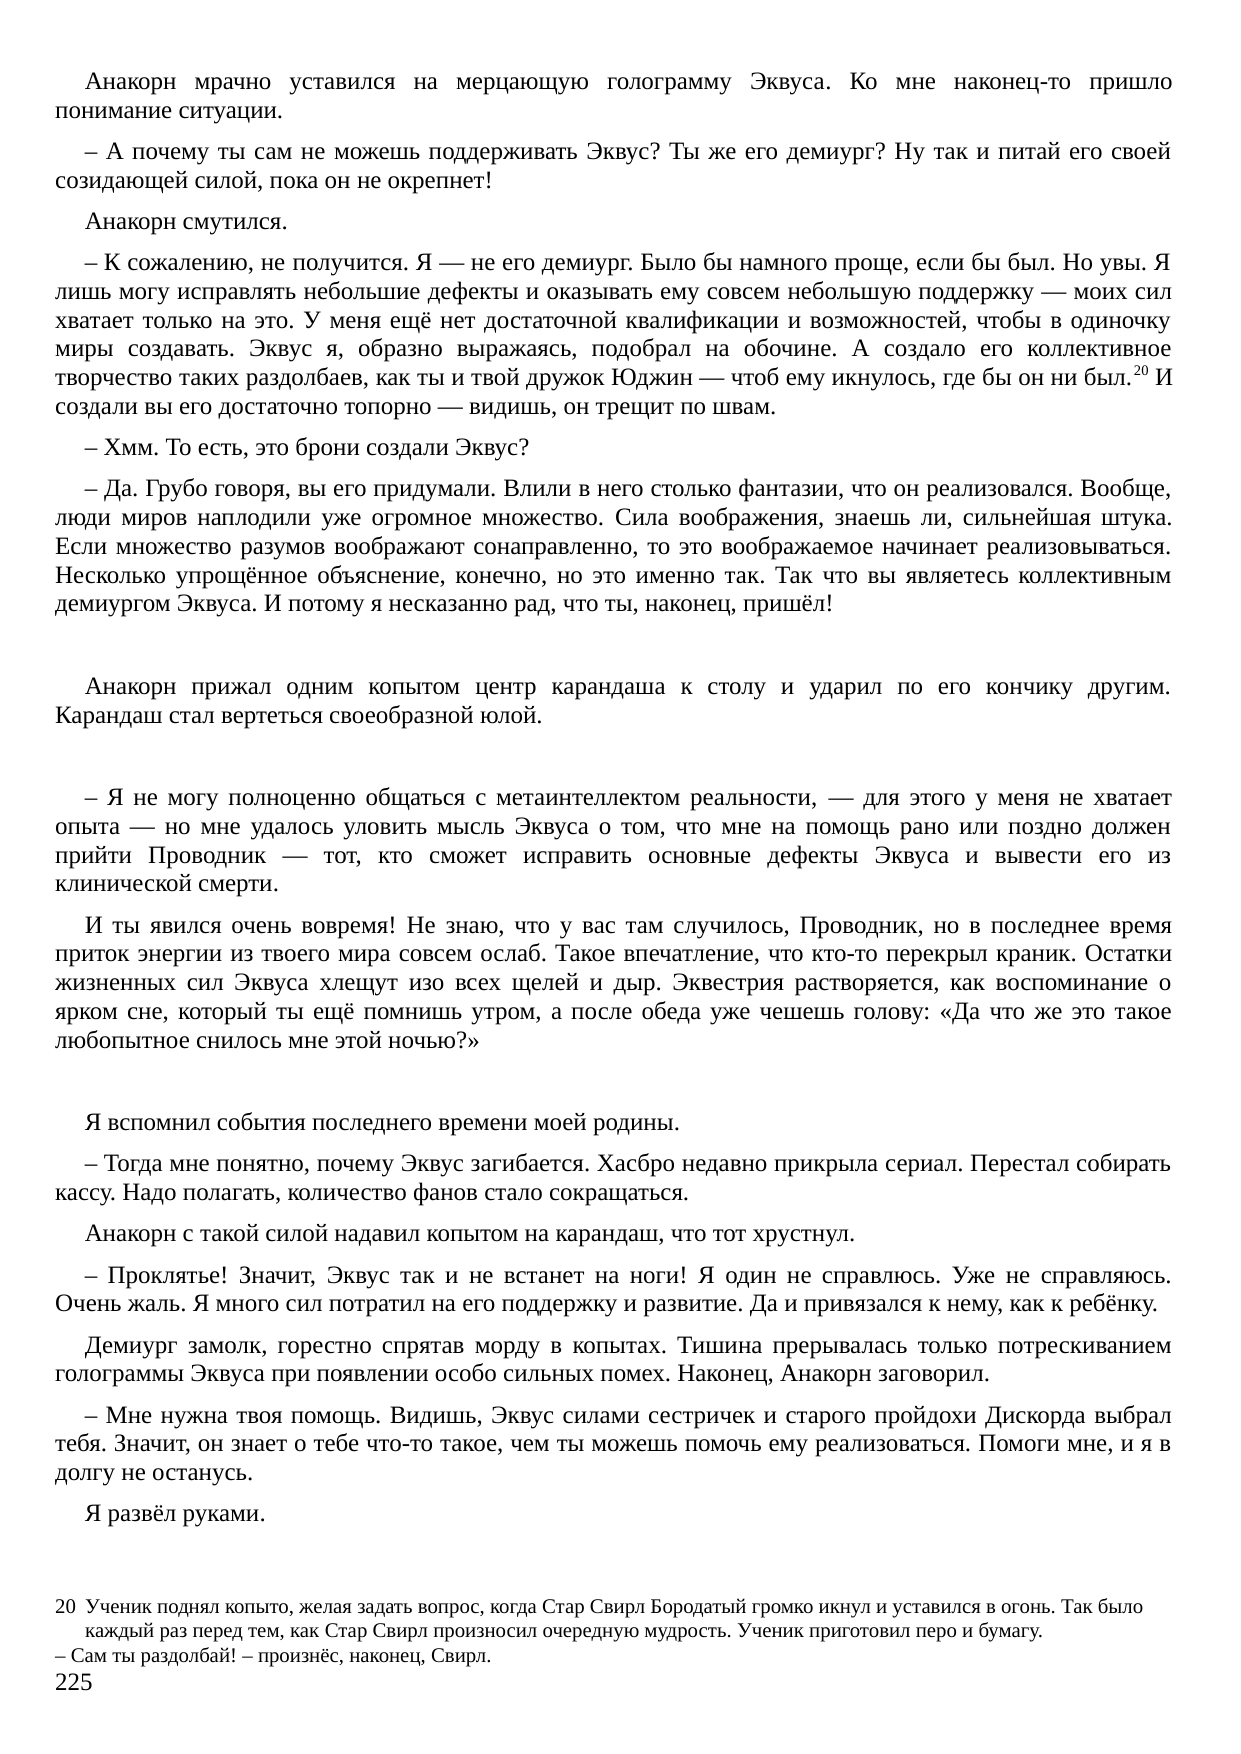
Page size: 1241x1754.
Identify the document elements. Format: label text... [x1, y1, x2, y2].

text Анакорн с такой силой надавил копытом на карандаш, что тот хрустнул. [55, 1218, 1173, 1247]
text – А почему ты сам не можешь поддерживать Эквус? Ты же его демиург? Ну так и питай его своей созидающей силой, пока он не окрепнет! [55, 136, 1173, 193]
text – Я не могу полноценно общаться с метаинтеллектом реальности, — для этого у меня не хватает опыта — но мне удалось уловить мысль Эквуса о том, что мне на помощь рано или поздно должен прийти Проводник — тот, кто сможет исправить основные дефекты Эквуса и вывести его из клинической смерти. [55, 782, 1173, 897]
text – Тогда мне понятно, почему Эквус загибается. Хасбро недавно прикрыла сериал. Перестал собирать кассу. Надо полагать, количество фанов стало сокращаться. [55, 1148, 1173, 1206]
text Анакорн мрачно уставился на мерцающую голограмму Эквуса. Ко мне наконец-то пришло понимание ситуации. [55, 66, 1173, 123]
text – Хмм. То есть, это брони создали Эквус? [55, 432, 1173, 461]
text Анакорн смутился. [55, 206, 1173, 235]
text Я развёл руками. [55, 1498, 1173, 1527]
text – Сам ты раздолбай! – произнёс, наконец, Свирл. [55, 1642, 1173, 1667]
text – Проклятье! Значит, Эквус так и не встанет на ноги! Я один не справлюсь. Уже не справляюсь. Очень жаль. Я много сил потратил на его поддержку и развитие. Да и привязался к нему, как к ребёнку. [55, 1260, 1173, 1317]
text – К сожалению, не получится. Я — не его демиург. Было бы намного проще, если бы был. Но увы. Я лишь могу исправлять небольшие дефекты и оказывать ему совсем небольшую поддержку — моих сил хватает только на это. У меня ещё нет достаточной квалификации и возможностей, чтобы в одиночку миры создавать. Эквус я, образно выражаясь, подобрал на обочине. А создало его коллективное творчество таких раздолбаев, как ты и твой дружок Юджин — чтоб ему икнулось, где бы он ни был. И создали вы его достаточно топорно — видишь, он трещит по швам. [55, 247, 1173, 420]
text Демиург замолк, горестно спрятав морду в копытах. Тишина прерывалась только потрескиванием голограммы Эквуса при появлении особо сильных помех. Наконец, Анакорн заговорил. [55, 1330, 1173, 1387]
text И ты явился очень вовремя! Не знаю, что у вас там случилось, Проводник, но в последнее время приток энергии из твоего мира совсем ослаб. Такое впечатление, что кто-то перекрыл краник. Остатки жизненных сил Эквуса хлещут изо всех щелей и дыр. Эквестрия растворяется, как воспоминание о ярком сне, который ты ещё помнишь утром, а после обеда уже чешешь голову: «Да что же это такое любопытное снилось мне этой ночью?» [55, 910, 1173, 1053]
text Ученик поднял копыто, желая задать вопрос, когда Стар Свирл Бородатый громко икнул и уставился в огонь. Так было каждый раз перед тем, как Стар Свирл произносил очередную мудрость. Ученик приготовил перо и бумагу. [55, 1594, 1173, 1642]
text Я вспомнил события последнего времени моей родины. [55, 1107, 1173, 1136]
text Анакорн прижал одним копытом центр карандаша к столу и ударил по его кончику другим. Карандаш стал вертеться своеобразной юлой. [55, 671, 1173, 728]
text – Да. Грубо говоря, вы его придумали. Влили в него столько фантазии, что он реализовался. Вообще, люди миров наплодили уже огромное множество. Сила воображения, знаешь ли, сильнейшая штука. Если множество разумов воображают сонаправленно, то это воображаемое начинает реализовываться. Несколько упрощённое объяснение, конечно, но это именно так. Так что вы являетесь коллективным демиургом Эквуса. И потому я несказанно рад, что ты, наконец, пришёл! [55, 473, 1173, 617]
text – Мне нужна твоя помощь. Видишь, Эквус силами сестричек и старого пройдохи Дискорда выбрал тебя. Значит, он знает о тебе что-то такое, чем ты можешь помочь ему реализоваться. Помоги мне, и я в долгу не останусь. [55, 1400, 1173, 1486]
